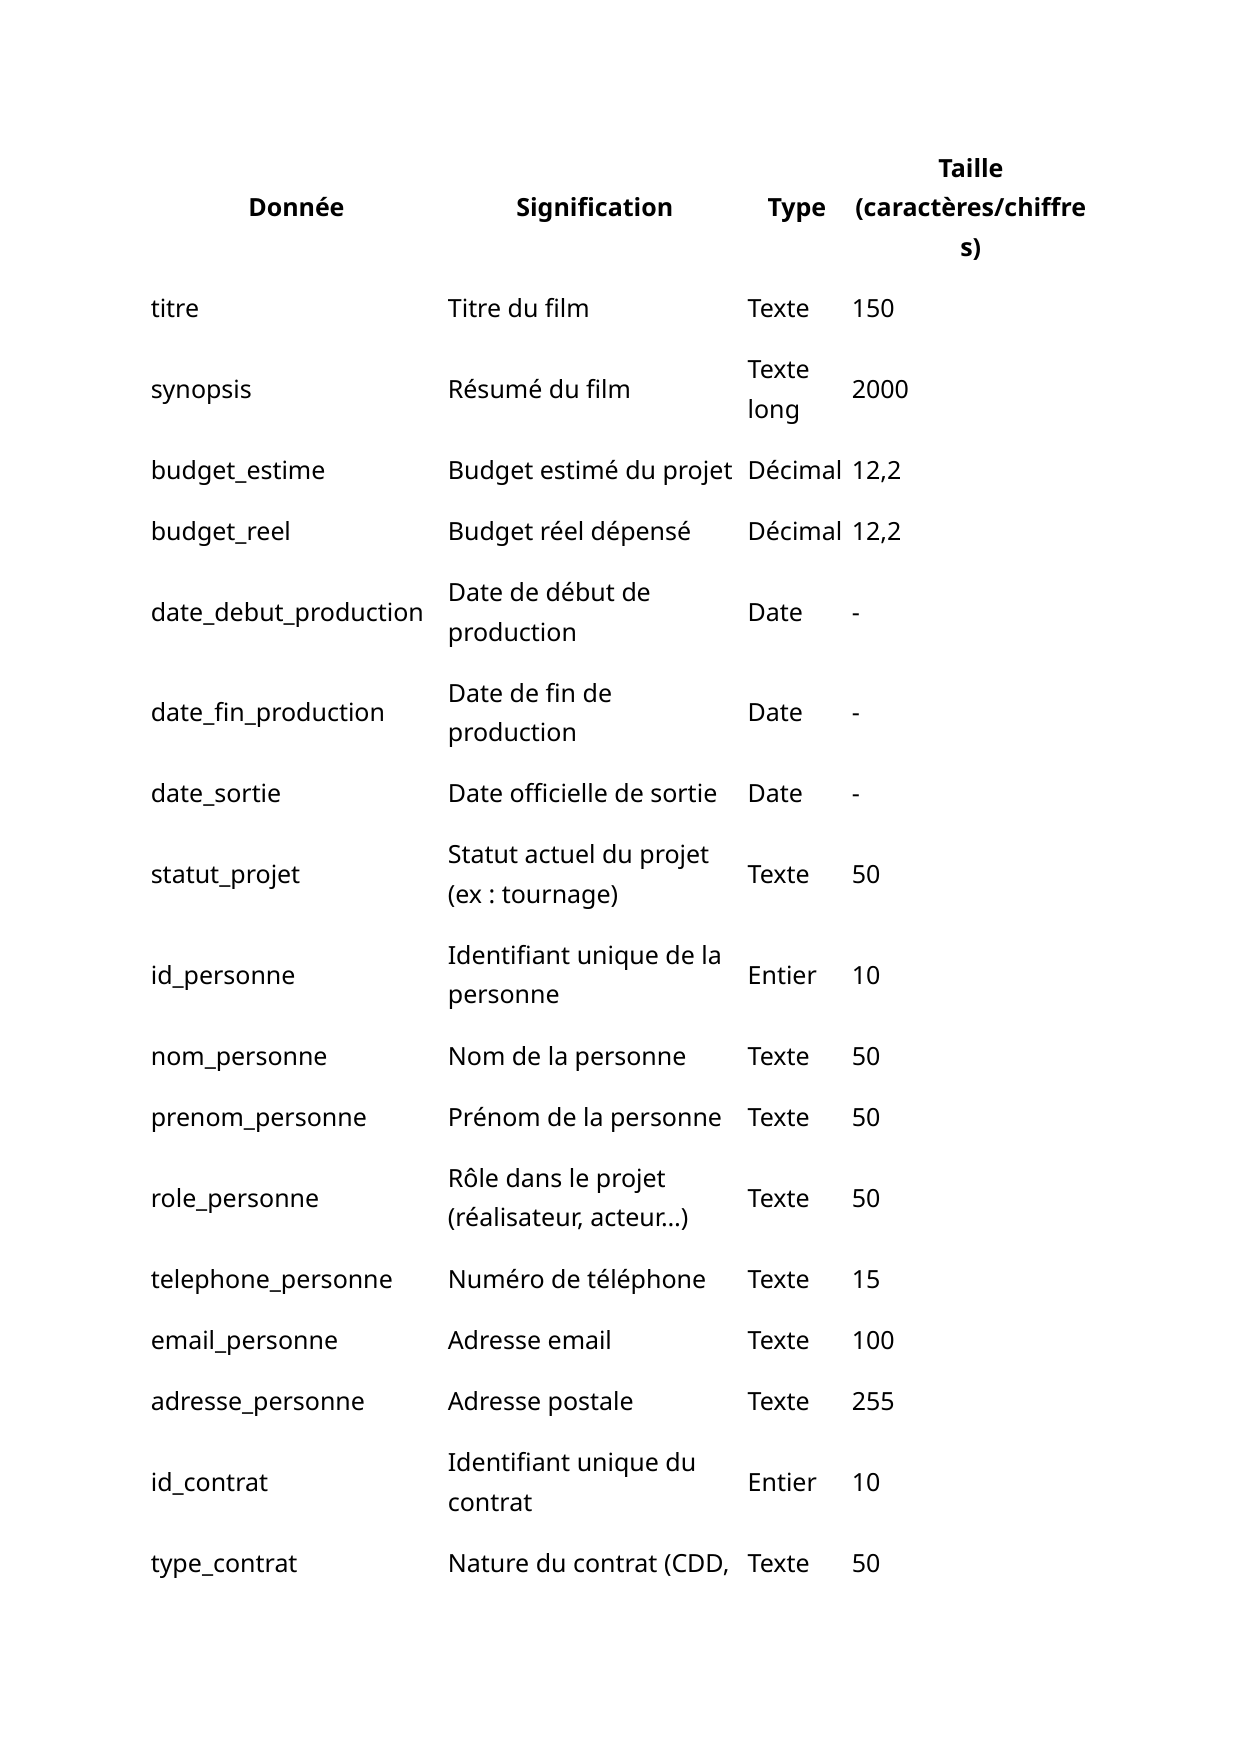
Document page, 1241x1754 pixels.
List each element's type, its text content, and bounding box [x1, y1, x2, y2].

table_cell - [849, 572, 1093, 672]
table_cell Texte [745, 1543, 849, 1603]
table_cell Rôle dans le projet (réalisateur, acteur…) [445, 1158, 744, 1258]
table_cell Texte [745, 1097, 849, 1158]
table_cell nom_personne [148, 1035, 445, 1097]
table_cell Décimal [745, 450, 849, 511]
table_cell Date officielle de sortie [445, 773, 744, 834]
table_cell 50 [849, 1158, 1093, 1258]
table_cell 100 [849, 1320, 1093, 1381]
table_cell Date [745, 673, 849, 773]
table_cell 12,2 [849, 511, 1093, 572]
table_cell Texte [745, 288, 849, 349]
table_cell 255 [849, 1381, 1093, 1442]
table_cell Identifiant unique de la personne [445, 935, 744, 1035]
table_cell id_contrat [148, 1442, 445, 1542]
table_cell Texte [745, 834, 849, 935]
table_cell 150 [849, 288, 1093, 349]
table_cell statut_projet [148, 834, 445, 935]
table_cell date_debut_production [148, 572, 445, 672]
table_cell 12,2 [849, 450, 1093, 511]
table_cell Décimal [745, 511, 849, 572]
table_cell email_personne [148, 1320, 445, 1381]
table_cell budget_estime [148, 450, 445, 511]
table_cell Prénom de la personne [445, 1097, 744, 1158]
table_cell 10 [849, 935, 1093, 1035]
table_cell - [849, 673, 1093, 773]
table_cell date_fin_production [148, 673, 445, 773]
table_cell Identifiant unique du contrat [445, 1442, 744, 1542]
table_cell titre [148, 288, 445, 349]
table_cell date_sortie [148, 773, 445, 834]
table_cell Texte [745, 1320, 849, 1381]
table_cell Texte [745, 1035, 849, 1097]
table_cell Date de fin de production [445, 673, 744, 773]
table_cell Entier [745, 935, 849, 1035]
table_cell Nom de la personne [445, 1035, 744, 1097]
table_cell 50 [849, 1543, 1093, 1603]
table_header Signification [445, 148, 744, 288]
table_cell Budget estimé du projet [445, 450, 744, 511]
table_cell Titre du film [445, 288, 744, 349]
table_cell Texte long [745, 349, 849, 449]
table_cell Date [745, 572, 849, 672]
table_cell telephone_personne [148, 1258, 445, 1319]
table_cell Texte [745, 1158, 849, 1258]
table_header Donnée [148, 148, 445, 288]
table_cell role_personne [148, 1158, 445, 1258]
table_cell 50 [849, 1097, 1093, 1158]
table_header Type [745, 148, 849, 288]
table_cell Date [745, 773, 849, 834]
table_cell synopsis [148, 349, 445, 449]
table_cell 10 [849, 1442, 1093, 1542]
table_cell adresse_personne [148, 1381, 445, 1442]
table_cell Adresse email [445, 1320, 744, 1381]
table_cell budget_reel [148, 511, 445, 572]
table_cell Entier [745, 1442, 849, 1542]
table_cell Budget réel dépensé [445, 511, 744, 572]
table_cell 50 [849, 834, 1093, 935]
table_cell Texte [745, 1258, 849, 1319]
table_cell Numéro de téléphone [445, 1258, 744, 1319]
table_cell Statut actuel du projet (ex : tournage) [445, 834, 744, 935]
table_cell Date de début de production [445, 572, 744, 672]
table_cell - [849, 773, 1093, 834]
table_cell id_personne [148, 935, 445, 1035]
table_cell 50 [849, 1035, 1093, 1097]
table_cell 15 [849, 1258, 1093, 1319]
table_cell Adresse postale [445, 1381, 744, 1442]
table_cell Texte [745, 1381, 849, 1442]
table_cell type_contrat [148, 1543, 445, 1603]
table_header Taille (caractères/chiffres) [849, 148, 1093, 288]
table_cell prenom_personne [148, 1097, 445, 1158]
table_cell 2000 [849, 349, 1093, 449]
table_cell Résumé du film [445, 349, 744, 449]
table_cell Nature du contrat (CDD, [445, 1543, 744, 1603]
